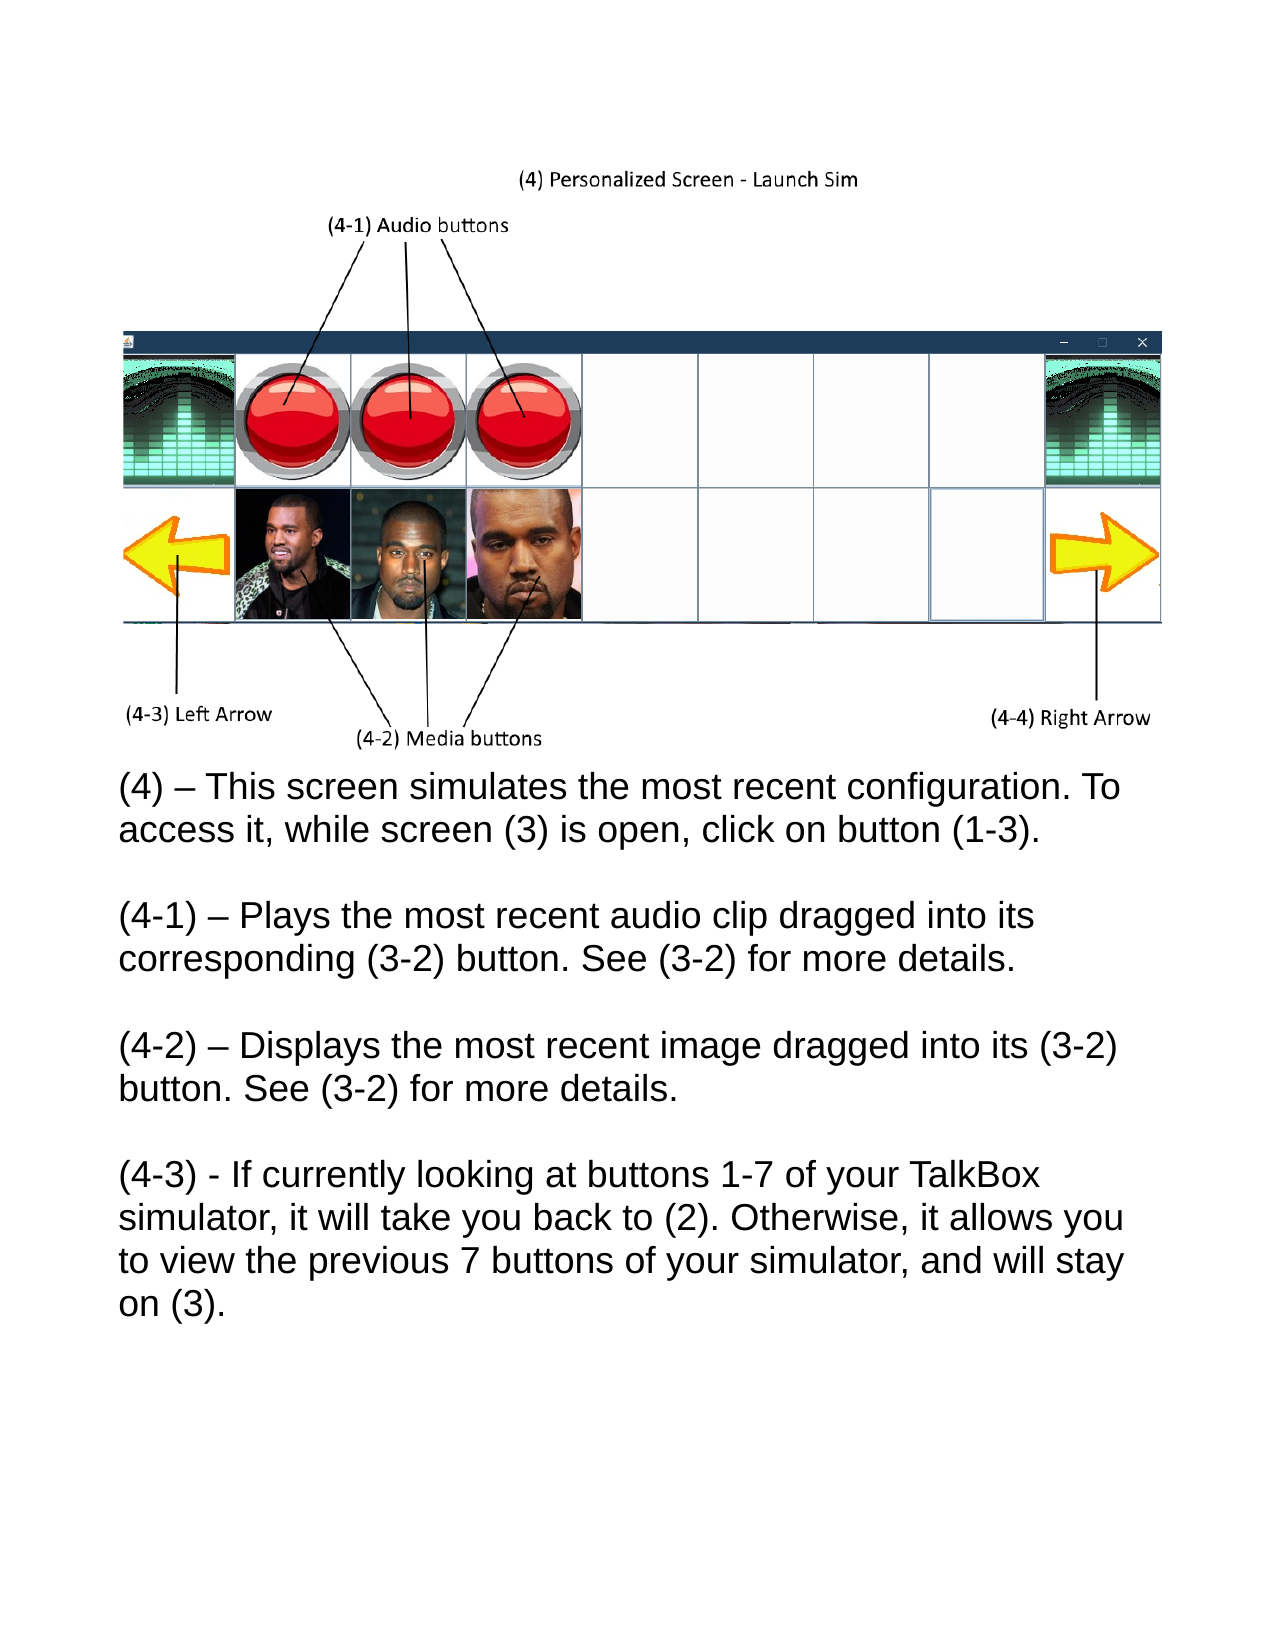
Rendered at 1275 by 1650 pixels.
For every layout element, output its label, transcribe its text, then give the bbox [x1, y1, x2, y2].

picture [123, 122, 1162, 765]
text (4) – This screen simulates the most recent configuration. To access it, while screen (3) is open, click on button (1-3). [118, 765, 1157, 850]
text (4-1) – Plays the most recent audio clip dragged into its corresponding (3-2) button. See (3-2) for more details. [118, 893, 1157, 980]
text (4-3) - If currently looking at buttons 1-7 of your TalkBox simulator, it will take you back to (2). Otherwise, it allows you to view the previous 7 buttons of your simulator, and will stay on (3). [118, 1152, 1157, 1325]
text (4-2) – Displays the most recent image dragged into its (3-2) button. See (3-2) for more details. [118, 1023, 1157, 1109]
